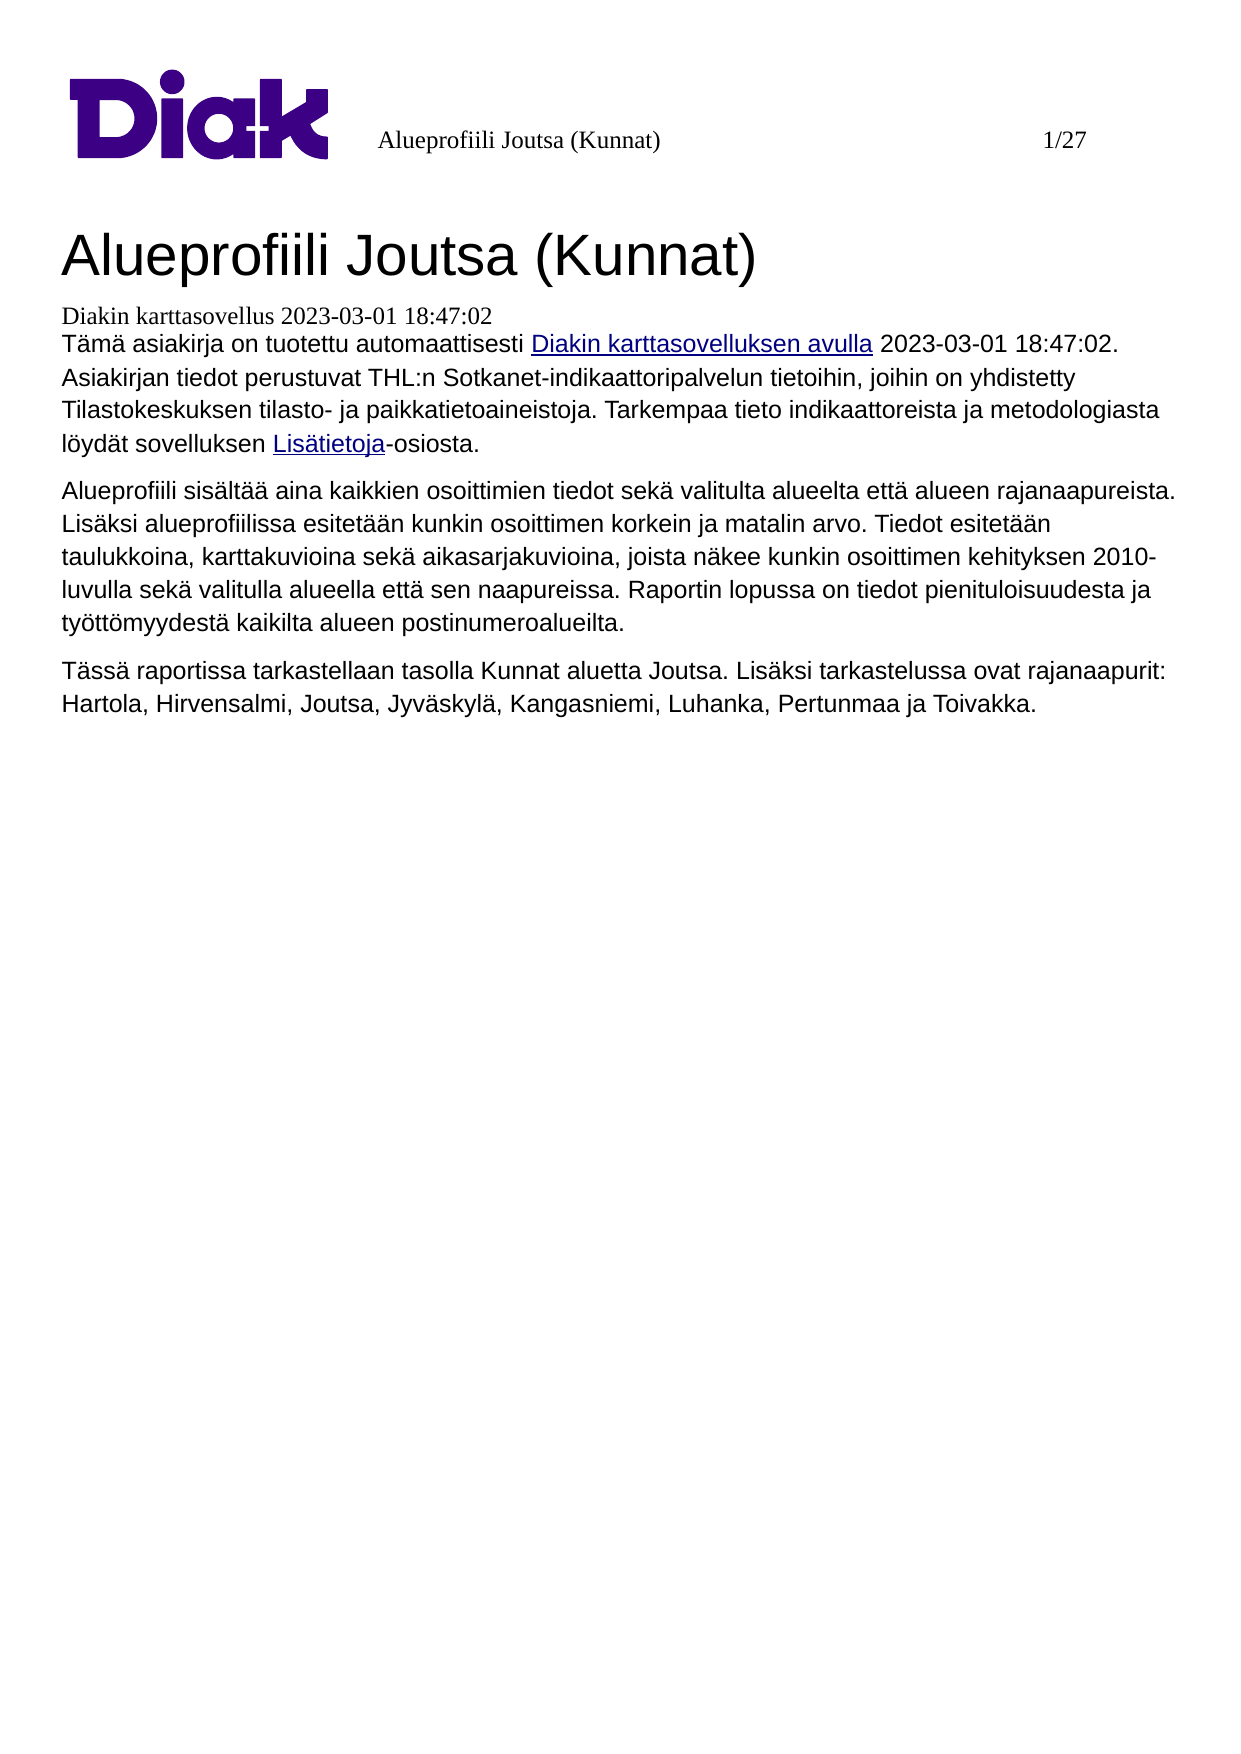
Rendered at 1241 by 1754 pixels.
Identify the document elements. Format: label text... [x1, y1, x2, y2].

text Diakin karttasovellus 2023-03-01 18:47:02 [61, 301, 1179, 329]
title Alueprofiili Joutsa (Kunnat) [61, 221, 1179, 288]
text Tässä raportissa tarkastellaan tasolla Kunnat aluetta Joutsa. Lisäksi tarkastelussa ovat rajanaapurit: Hartola, Hirvensalmi, Joutsa, Jyväskylä, Kangasniemi, Luhanka, Pertunmaa ja Toivakka. [61, 656, 1179, 718]
text Tämä asiakirja on tuotettu automaattisesti Diakin karttasovelluksen avulla 2023-03-01 18:47:02. Asiakirjan tiedot perustuvat THL:n Sotkanet-indikaattoripalvelun tietoihin, joihin on yhdistetty Tilastokeskuksen tilasto- ja paikkatietoaineistoja. Tarkempaa tieto indikaattoreista ja metodologiasta löydät sovelluksen Lisätietoja-osiosta. [61, 329, 1179, 457]
text Alueprofiili sisältää aina kaikkien osoittimien tiedot sekä valitulta alueelta että alueen rajanaapureista. Lisäksi alueprofiilissa esitetään kunkin osoittimen korkein ja matalin arvo. Tiedot esitetään taulukkoina, karttakuvioina sekä aikasarjakuvioina, joista näkee kunkin osoittimen kehityksen 2010-luvulla sekä valitulla alueella että sen naapureissa. Raportin lopussa on tiedot pienituloisuudesta ja työttömyydestä kaikilta alueen postinumeroalueilta. [61, 476, 1179, 637]
